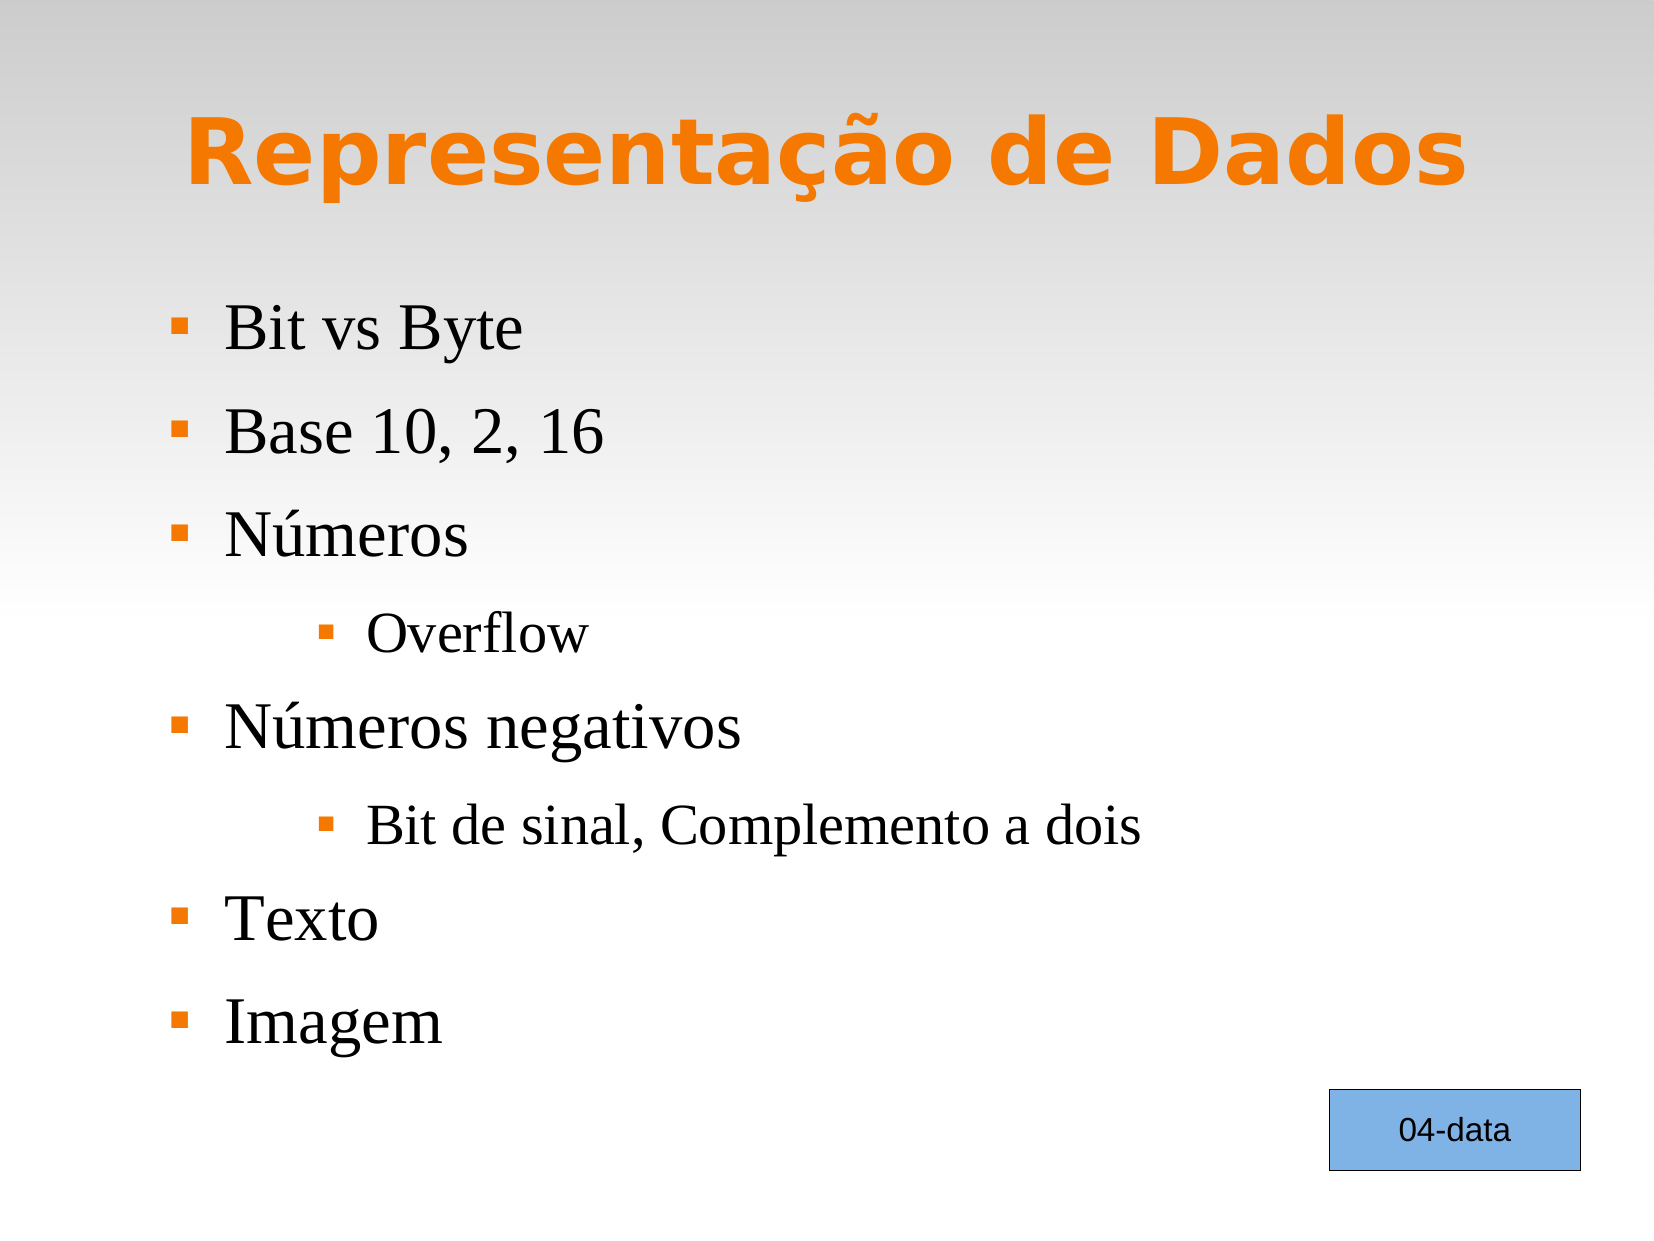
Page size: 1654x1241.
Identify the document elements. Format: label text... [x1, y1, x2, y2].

list Bit vs Byte Base 10, 2, 16 Números Overflow Números negativos Bit de sinal, Complemento a dois Texto Imagem [82, 290, 1571, 1177]
text_box 04-data [1329, 1089, 1581, 1171]
title Representação de Dados [82, 49, 1571, 257]
